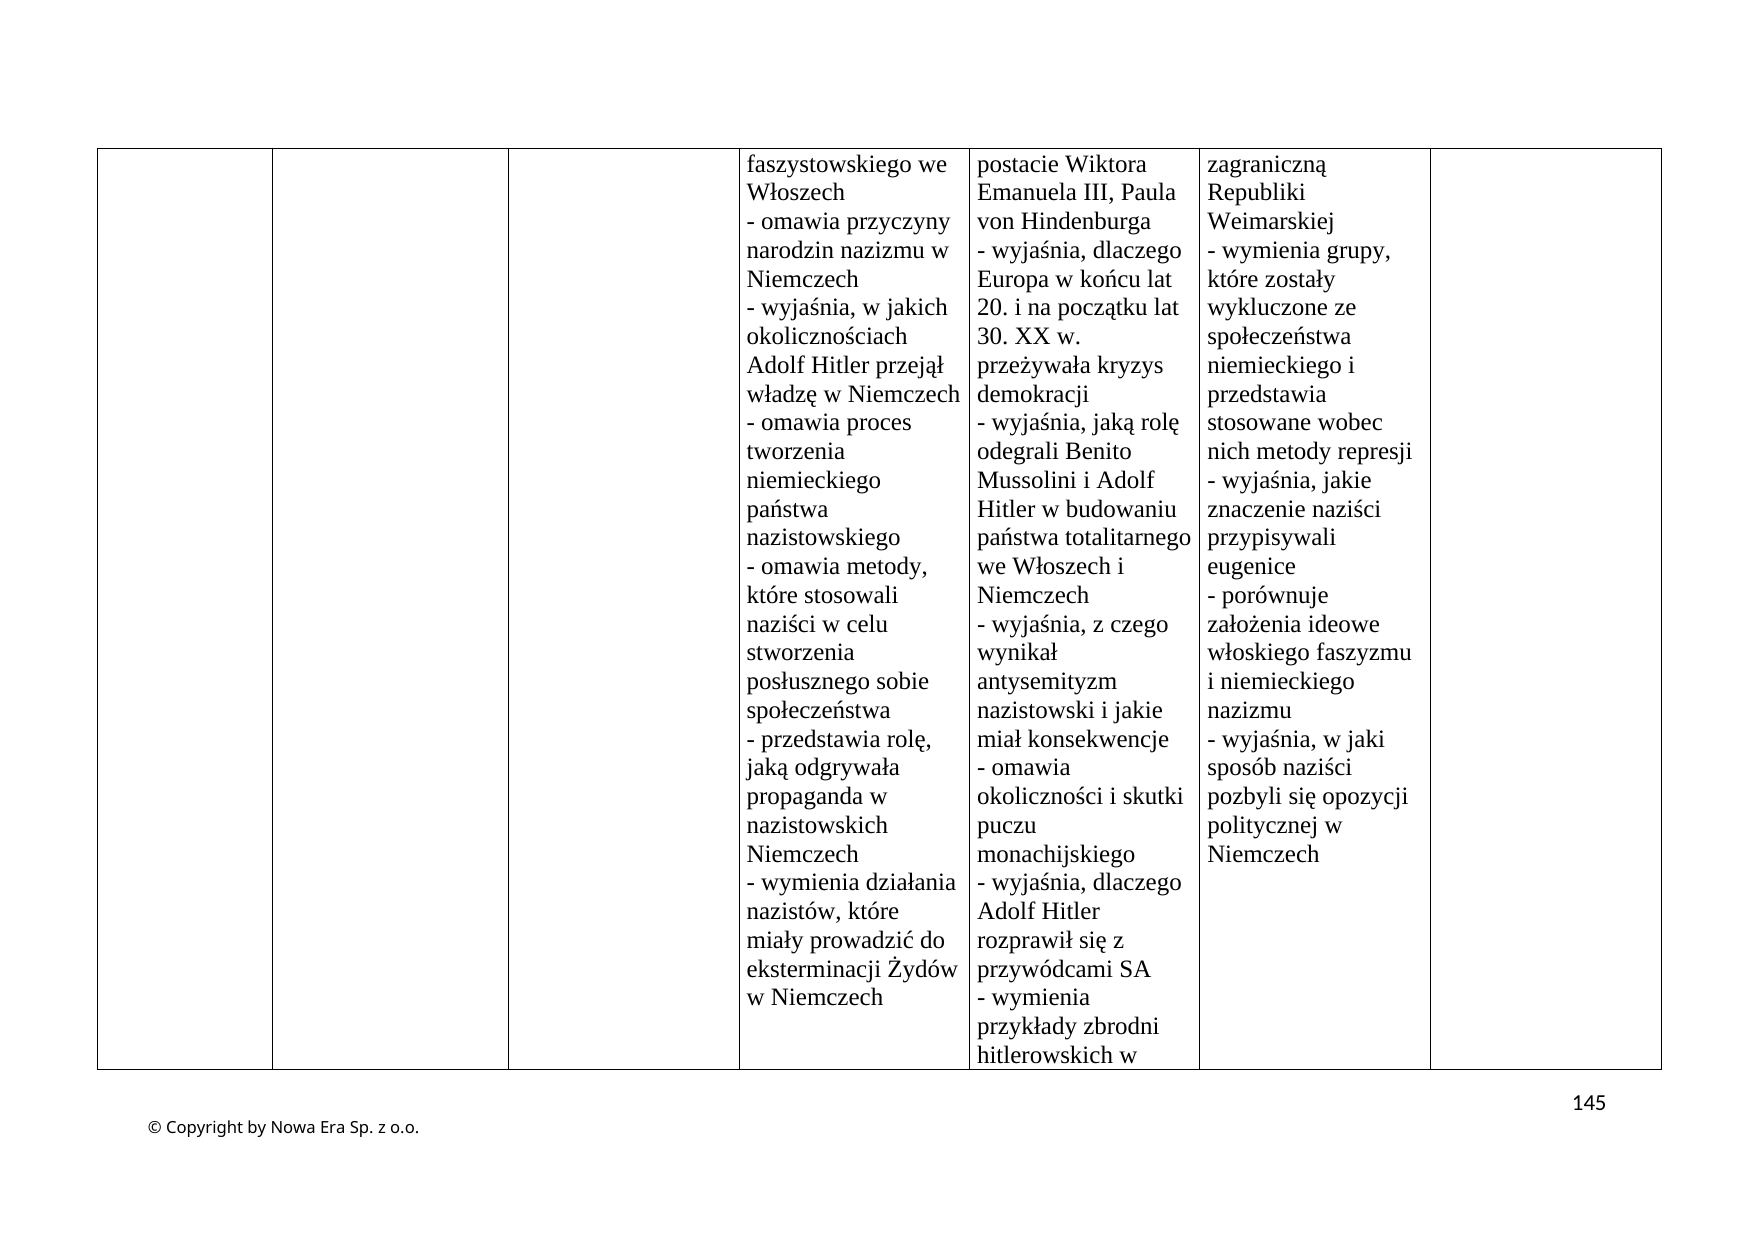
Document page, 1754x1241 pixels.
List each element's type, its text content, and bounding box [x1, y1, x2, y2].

table_cell [273, 149, 508, 1069]
table_cell [1431, 149, 1661, 1069]
table_cell zagraniczną Republiki Weimarskiej - wymienia grupy, które zostały wykluczone ze społeczeństwa niemieckiego i przedstawia stosowane wobec nich metody represji - wyjaśnia, jakie znaczenie naziści przypisywali eugenice - porównuje założenia ideowe włoskiego faszyzmu i niemieckiego nazizmu - wyjaśnia, w jaki sposób naziści pozbyli się opozycji politycznej w Niemczech [1200, 149, 1430, 1069]
table_cell faszystowskiego we Włoszech - omawia przyczyny narodzin nazizmu w Niemczech - wyjaśnia, w jakich okolicznościach Adolf Hitler przejął władzę w Niemczech - omawia proces tworzenia niemieckiego państwa nazistowskiego - omawia metody, które stosowali naziści w celu stworzenia posłusznego sobie społeczeństwa - przedstawia rolę, jaką odgrywała propaganda w nazistowskich Niemczech - wymienia działania nazistów, które miały prowadzić do eksterminacji Żydów w Niemczech [740, 149, 969, 1069]
table_cell [98, 149, 272, 1069]
table_cell postacie Wiktora Emanuela III, Paula von Hindenburga - wyjaśnia, dlaczego Europa w końcu lat 20. i na początku lat 30. XX w. przeżywała kryzys demokracji - wyjaśnia, jaką rolę odegrali Benito Mussolini i Adolf Hitler w budowaniu państwa totalitarnego we Włoszech i Niemczech - wyjaśnia, z czego wynikał antysemityzm nazistowski i jakie miał konsekwencje - omawia okoliczności i skutki puczu monachijskiego - wyjaśnia, dlaczego Adolf Hitler rozprawił się z przywódcami SA - wymienia przykłady zbrodni hitlerowskich w [970, 149, 1199, 1069]
table_cell [509, 149, 739, 1069]
